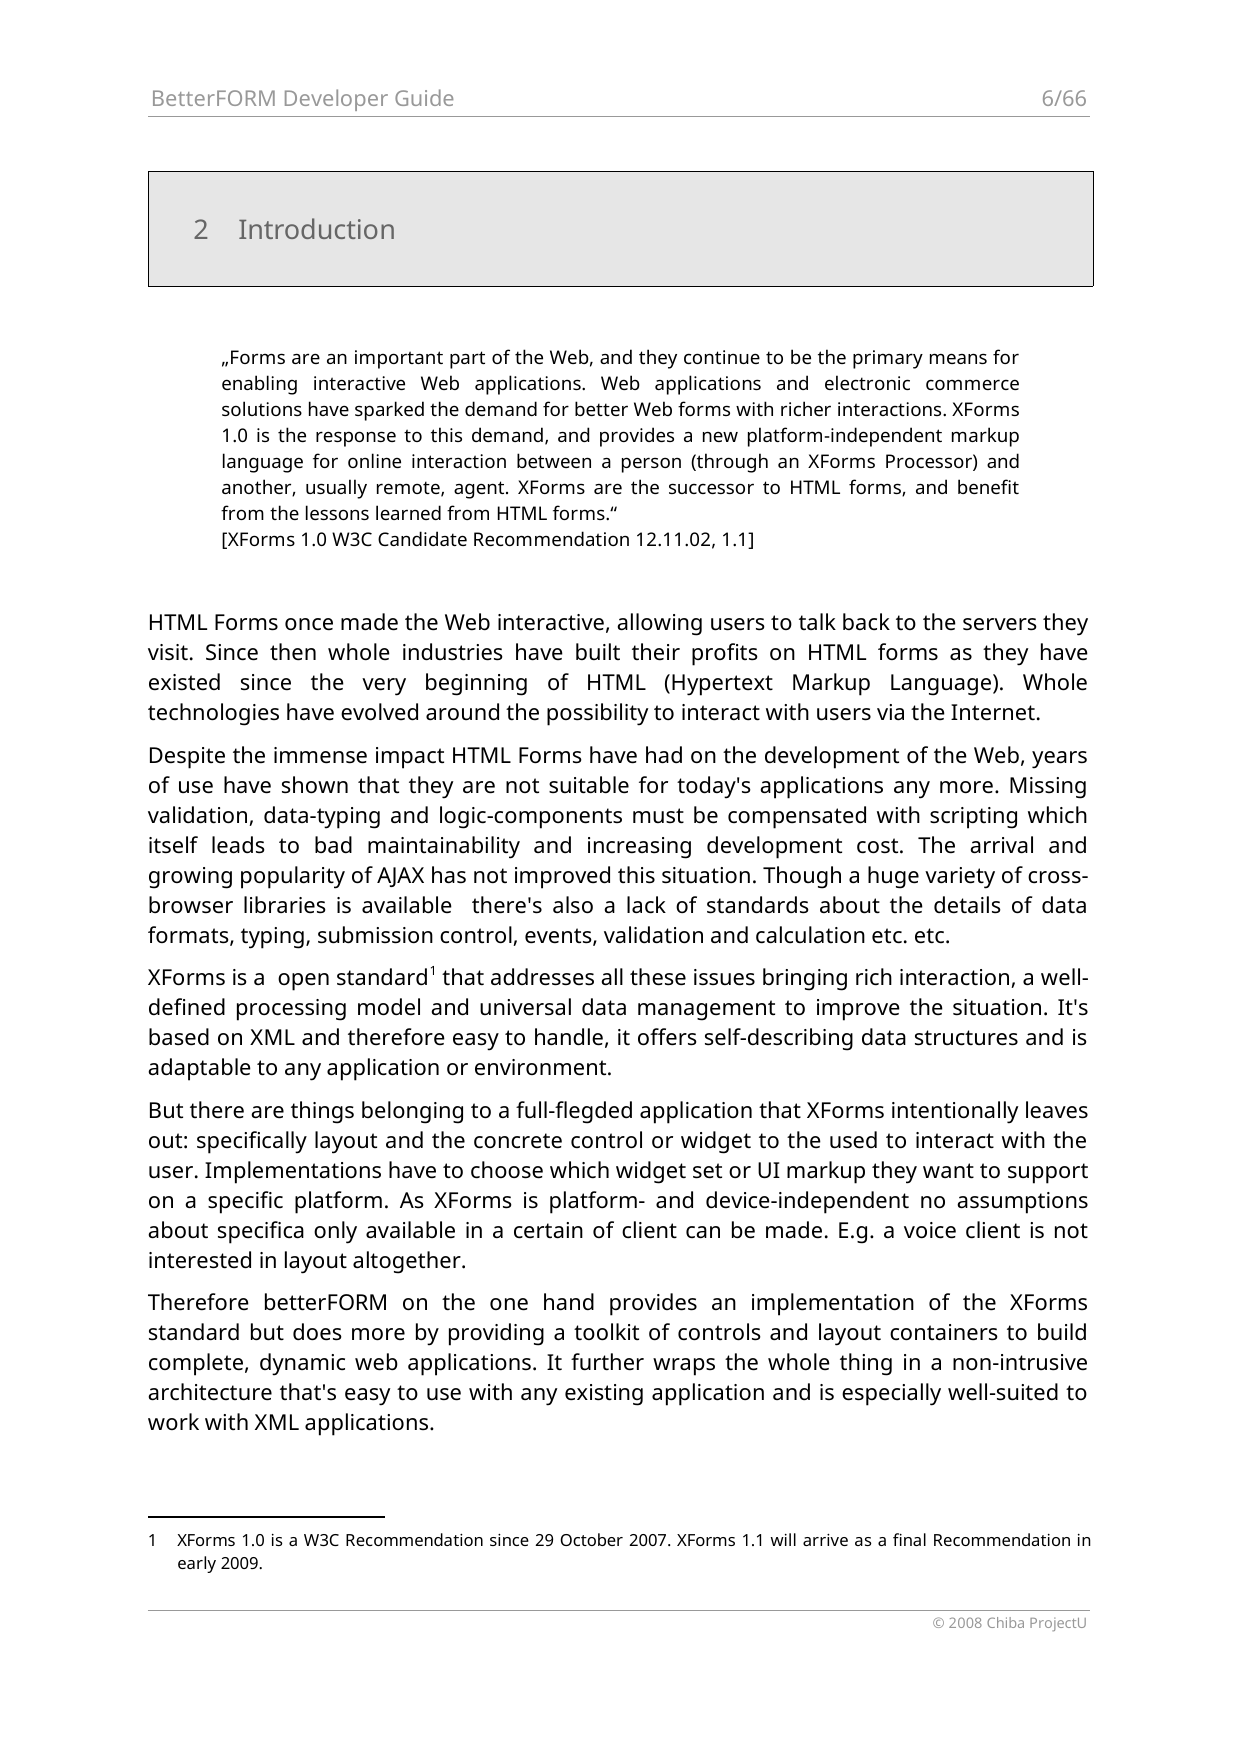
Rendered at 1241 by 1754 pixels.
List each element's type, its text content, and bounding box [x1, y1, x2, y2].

text Therefore betterFORM on the one hand provides an implementation of the XForms standard but does more by providing a toolkit of controls and layout containers to build complete, dynamic web applications. It further wraps the whole thing in a non-intrusive architecture that's easy to use with any existing application and is especially well-suited to work with XML applications. [148, 1287, 1090, 1437]
text HTML Forms once made the Web interactive, allowing users to talk back to the servers they visit. Since then whole industries have built their profits on HTML forms as they have existed since the very beginning of HTML (Hypertext Markup Language). Whole technologies have evolved around the possibility to interact with users via the Internet. [148, 607, 1090, 727]
text Despite the immense impact HTML Forms have had on the development of the Web, years of use have shown that they are not suitable for today's applications any more. Missing validation, data-typing and logic-components must be compensated with scripting which itself leads to bad maintainability and increasing development cost. The arrival and growing popularity of AJAX has not improved this situation. Though a huge variety of cross-browser libraries is available there's also a lack of standards about the details of data formats, typing, submission control, events, validation and calculation etc. etc. [148, 739, 1090, 949]
text „Forms are an important part of the Web, and they continue to be the primary means for enabling interactive Web applications. Web applications and electronic commerce solutions have sparked the demand for better Web forms with richer interactions. XForms 1.0 is the response to this demand, and provides a new platform-independent markup language for online interaction between a person (through an XForms Processor) and another, usually remote, agent. XForms are the successor to HTML forms, and benefit from the lessons learned from HTML forms.“ [XForms 1.0 W3C Candidate Recommendation 12.11.02, 1.1] [221, 344, 1021, 552]
text XForms is a open standard that addresses all these issues bringing rich interaction, a well-defined processing model and universal data management to improve the situation. It's based on XML and therefore easy to handle, it offers self-describing data structures and is adaptable to any application or environment. [148, 962, 1090, 1082]
text But there are things belonging to a full-flegded application that XForms intentionally leaves out: specifically layout and the concrete control or widget to the used to interact with the user. Implementations have to choose which widget set or UI markup they want to support on a specific platform. As XForms is platform- and device-independent no assumptions about specifica only available in a certain of client can be made. E.g. a voice client is not interested in layout altogether. [148, 1094, 1090, 1274]
text XForms 1.0 is a W3C Recommendation since 29 October 2007. XForms 1.1 will arrive as a final Recommendation in early 2009. [148, 1529, 1093, 1574]
subtitle Introduction [149, 172, 1093, 286]
